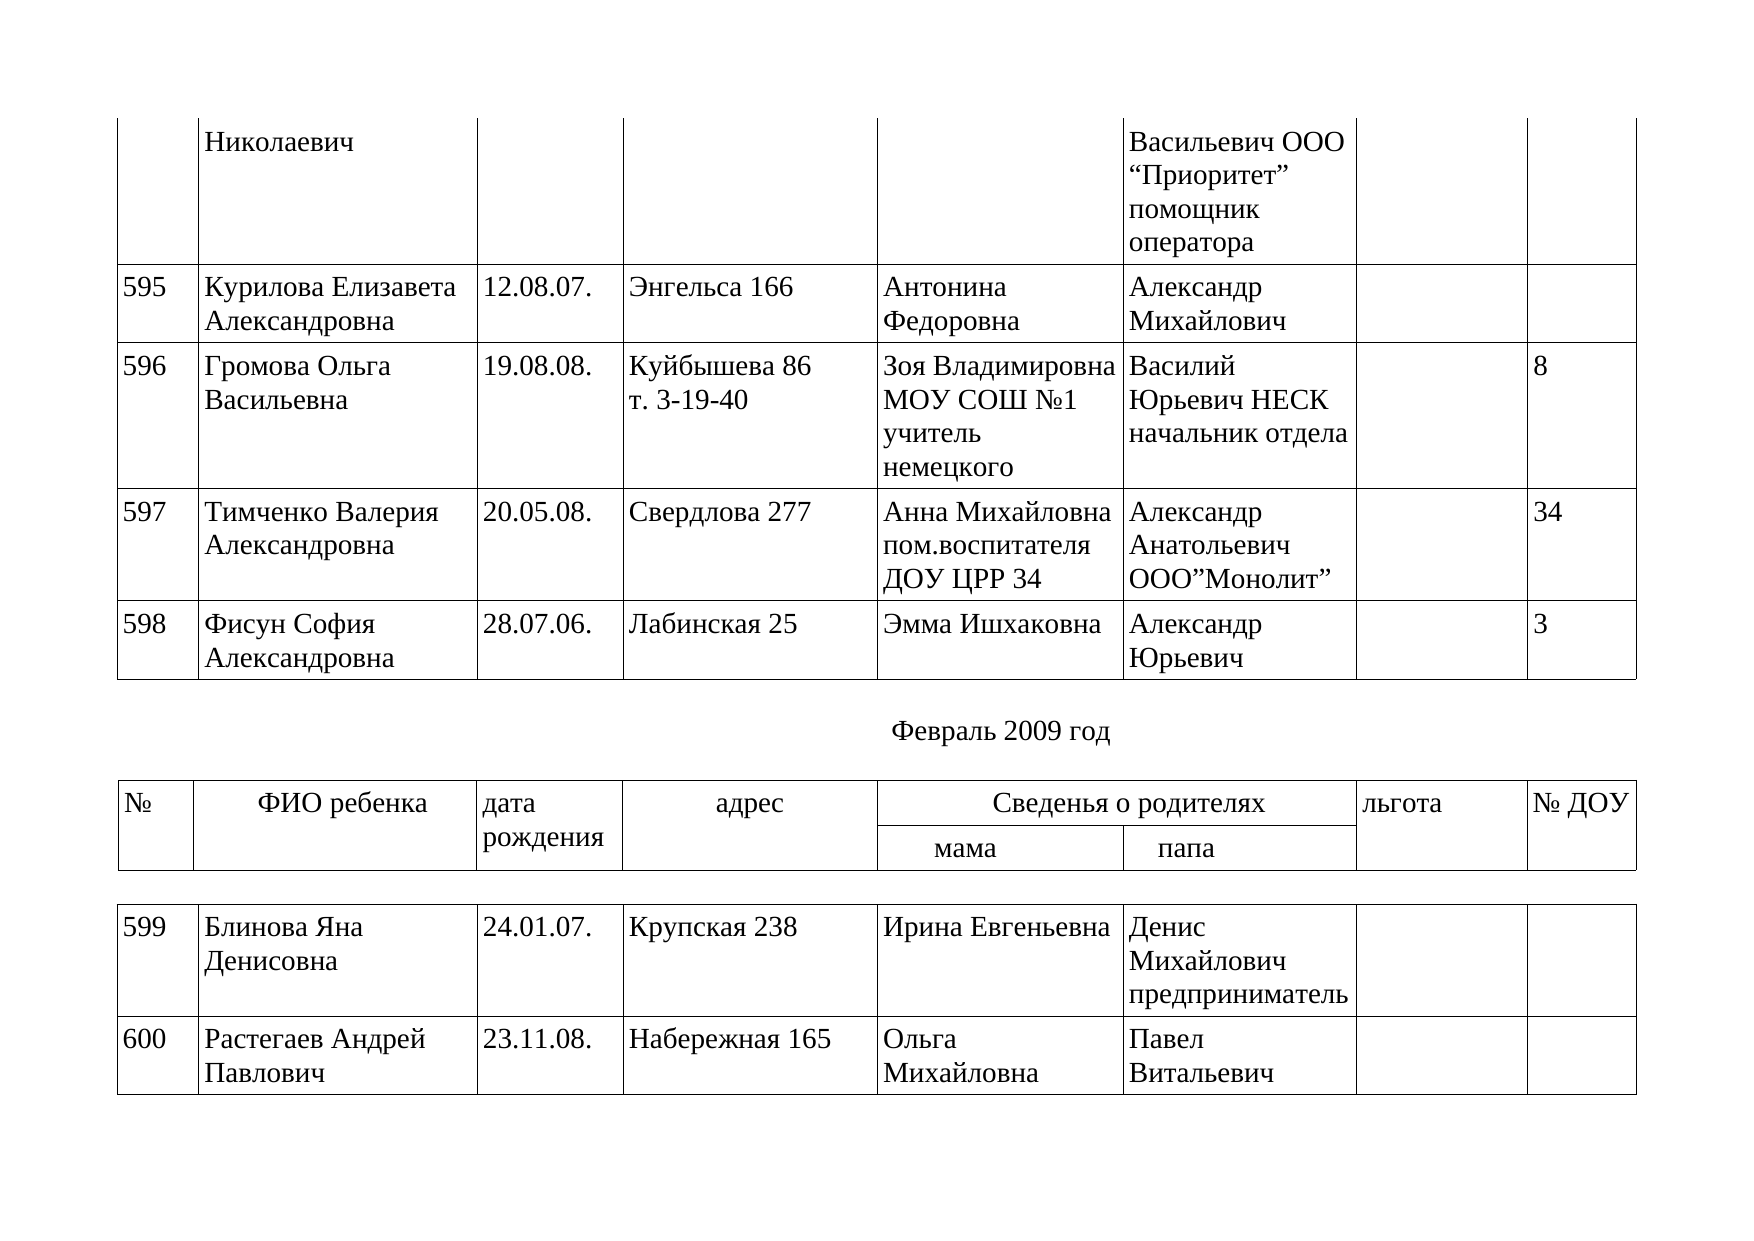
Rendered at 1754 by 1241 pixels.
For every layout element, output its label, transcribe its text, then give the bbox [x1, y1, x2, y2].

table_cell 34 [1528, 489, 1636, 600]
table_header [1528, 905, 1636, 1016]
table_header № ДОУ [1528, 781, 1636, 870]
table_cell Фисун София Александровна [199, 601, 477, 679]
table_header ФИО ребенка [194, 781, 476, 870]
table_header 599 [118, 905, 198, 1016]
table_cell 3 [1528, 601, 1636, 679]
table_cell [624, 118, 877, 264]
table_cell [118, 118, 198, 264]
table_header Крупская 238 [624, 905, 877, 1016]
table_cell Энгельса 166 [624, 265, 877, 342]
text Февраль 2009 год [118, 713, 1636, 746]
table_header № [119, 781, 193, 870]
table_cell Зоя Владимировна МОУ СОШ №1 учитель немецкого [878, 343, 1123, 488]
table_cell Курилова Елизавета Александровна [199, 265, 477, 342]
table_cell 8 [1528, 343, 1636, 488]
table_cell 595 [118, 265, 198, 342]
table_cell [1528, 1017, 1636, 1094]
table_header [1357, 905, 1527, 1016]
table_cell [1357, 1017, 1527, 1094]
table_cell Александр Юрьевич [1124, 601, 1356, 679]
table_cell [1528, 265, 1636, 342]
table_cell Ольга Михайловна [878, 1017, 1123, 1094]
table_cell [478, 118, 623, 264]
table_cell Лабинская 25 [624, 601, 877, 679]
table_cell Александр Анатольевич ООО”Монолит” [1124, 489, 1356, 600]
table_cell Антонина Федоровна [878, 265, 1123, 342]
table_header Блинова Яна Денисовна [199, 905, 477, 1016]
table_cell Василий Юрьевич НЕСК начальник отдела [1124, 343, 1356, 488]
table_cell Павел Витальевич [1124, 1017, 1356, 1094]
table_cell папа [1124, 826, 1356, 870]
table_cell [878, 118, 1123, 264]
table_cell [1528, 118, 1636, 264]
table_cell Свердлова 277 [624, 489, 877, 600]
table_cell Васильевич ООО “Приоритет” помощник оператора [1124, 118, 1356, 264]
table_cell [1357, 343, 1527, 488]
table_header дата рождения [477, 781, 622, 870]
table_cell [1357, 489, 1527, 600]
table_cell мама [878, 826, 1123, 870]
table_cell 596 [118, 343, 198, 488]
table_cell 23.11.08. [478, 1017, 623, 1094]
table_cell [1357, 118, 1527, 264]
table_cell Александр Михайлович [1124, 265, 1356, 342]
table_header Ирина Евгеньевна [878, 905, 1123, 1016]
table_cell Громова Ольга Васильевна [199, 343, 477, 488]
table_cell 600 [118, 1017, 198, 1094]
table_cell 28.07.06. [478, 601, 623, 679]
table_header Сведенья о родителях [878, 781, 1356, 825]
table_cell Николаевич [199, 118, 477, 264]
table_cell 598 [118, 601, 198, 679]
table_cell 597 [118, 489, 198, 600]
table_cell [1357, 601, 1527, 679]
table_cell Набережная 165 [624, 1017, 877, 1094]
table_header адрес [623, 781, 877, 870]
table_cell Эмма Ишхаковна [878, 601, 1123, 679]
table_cell Растегаев Андрей Павлович [199, 1017, 477, 1094]
table_header льгота [1357, 781, 1527, 870]
table_cell Куйбышева 86 т. 3-19-40 [624, 343, 877, 488]
table_cell Анна Михайловна пом.воспитателя ДОУ ЦРР 34 [878, 489, 1123, 600]
table_cell [1357, 265, 1527, 342]
table_cell 19.08.08. [478, 343, 623, 488]
table_cell 12.08.07. [478, 265, 623, 342]
table_header Денис Михайлович предприниматель [1124, 905, 1356, 1016]
table_header 24.01.07. [478, 905, 623, 1016]
table_cell 20.05.08. [478, 489, 623, 600]
table_cell Тимченко Валерия Александровна [199, 489, 477, 600]
